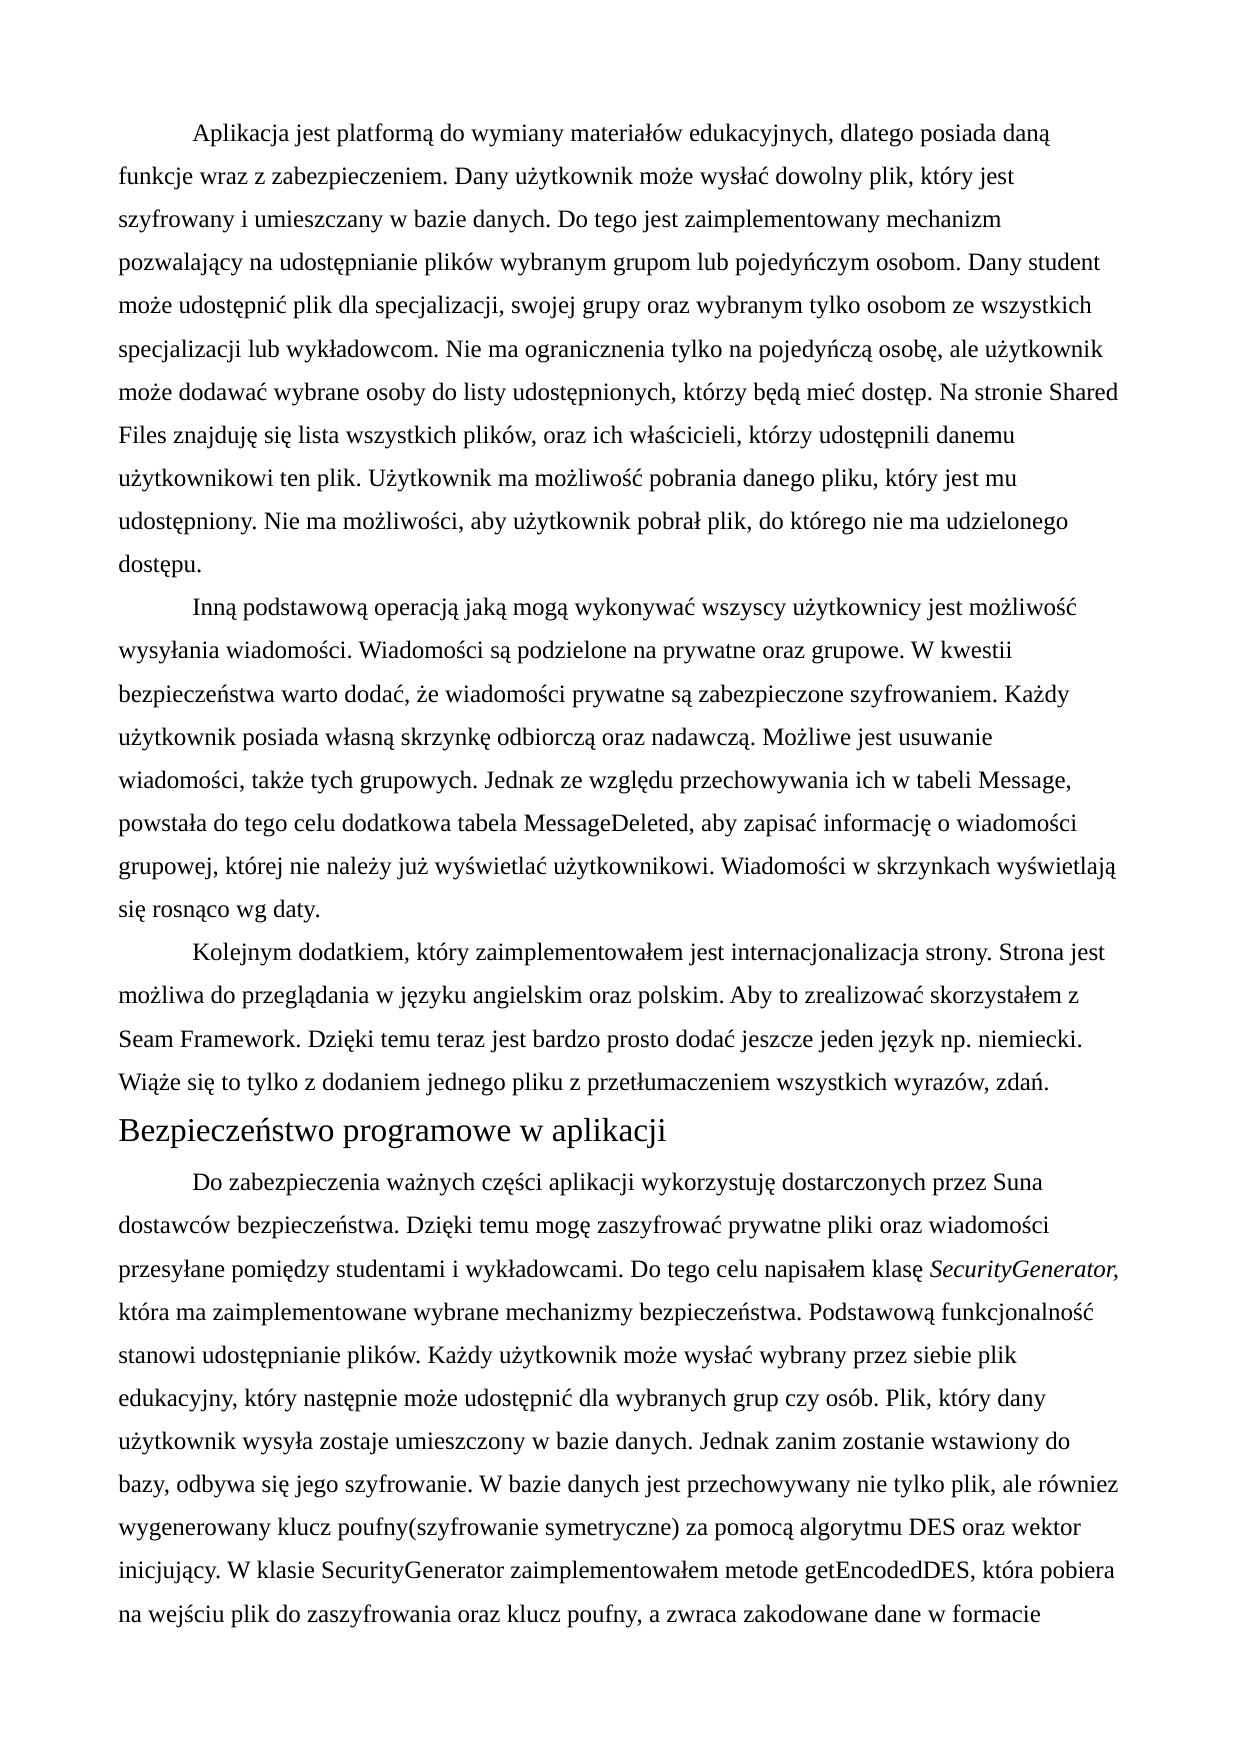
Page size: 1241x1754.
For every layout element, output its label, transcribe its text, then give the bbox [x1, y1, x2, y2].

text Do zabezpieczenia ważnych części aplikacji wykorzystuję dostarczonych przez Suna dostawców bezpieczeństwa. Dzięki temu mogę zaszyfrować prywatne pliki oraz wiadomości przesyłane pomiędzy studentami i wykładowcami. Do tego celu napisałem klasę SecurityGenerator, która ma zaimplementowane wybrane mechanizmy bezpieczeństwa. Podstawową funkcjonalność stanowi udostępnianie plików. Każdy użytkownik może wysłać wybrany przez siebie plik edukacyjny, który następnie może udostępnić dla wybranych grup czy osób. Plik, który dany użytkownik wysyła zostaje umieszczony w bazie danych. Jednak zanim zostanie wstawiony do bazy, odbywa się jego szyfrowanie. W bazie danych jest przechowywany nie tylko plik, ale równiez wygenerowany klucz poufny(szyfrowanie symetryczne) za pomocą algorytmu DES oraz wektor inicjujący. W klasie SecurityGenerator zaimplementowałem metode getEncodedDES, która pobiera na wejściu plik do zaszyfrowania oraz klucz poufny, a zwraca zakodowane dane w formacie [118, 1167, 1122, 1627]
text Bezpieczeństwo programowe w aplikacji [118, 1110, 1122, 1148]
text Inną podstawową operacją jaką mogą wykonywać wszyscy użytkownicy jest możliwość wysyłania wiadomości. Wiadomości są podzielone na prywatne oraz grupowe. W kwestii bezpieczeństwa warto dodać, że wiadomości prywatne są zabezpieczone szyfrowaniem. Każdy użytkownik posiada własną skrzynkę odbiorczą oraz nadawczą. Możliwe jest usuwanie wiadomości, także tych grupowych. Jednak ze względu przechowywania ich w tabeli Message, powstała do tego celu dodatkowa tabela MessageDeleted, aby zapisać informację o wiadomości grupowej, której nie należy już wyświetlać użytkownikowi. Wiadomości w skrzynkach wyświetlają się rosnąco wg daty. [118, 592, 1122, 923]
text Kolejnym dodatkiem, który zaimplementowałem jest internacjonalizacja strony. Strona jest możliwa do przeglądania w języku angielskim oraz polskim. Aby to zrealizować skorzystałem z Seam Framework. Dzięki temu teraz jest bardzo prosto dodać jeszcze jeden język np. niemiecki. Wiąże się to tylko z dodaniem jednego pliku z przetłumaczeniem wszystkich wyrazów, zdań. [118, 937, 1122, 1096]
text Aplikacja jest platformą do wymiany materiałów edukacyjnych, dlatego posiada daną funkcje wraz z zabezpieczeniem. Dany użytkownik może wysłać dowolny plik, który jest szyfrowany i umieszczany w bazie danych. Do tego jest zaimplementowany mechanizm pozwalający na udostępnianie plików wybranym grupom lub pojedyńczym osobom. Dany student może udostępnić plik dla specjalizacji, swojej grupy oraz wybranym tylko osobom ze wszystkich specjalizacji lub wykładowcom. Nie ma ogranicznenia tylko na pojedyńczą osobę, ale użytkownik może dodawać wybrane osoby do listy udostępnionych, którzy będą mieć dostęp. Na stronie Shared Files znajduję się lista wszystkich plików, oraz ich właścicieli, którzy udostępnili danemu użytkownikowi ten plik. Użytkownik ma możliwość pobrania danego pliku, który jest mu udostępniony. Nie ma możliwości, aby użytkownik pobrał plik, do którego nie ma udzielonego dostępu. [118, 118, 1122, 578]
